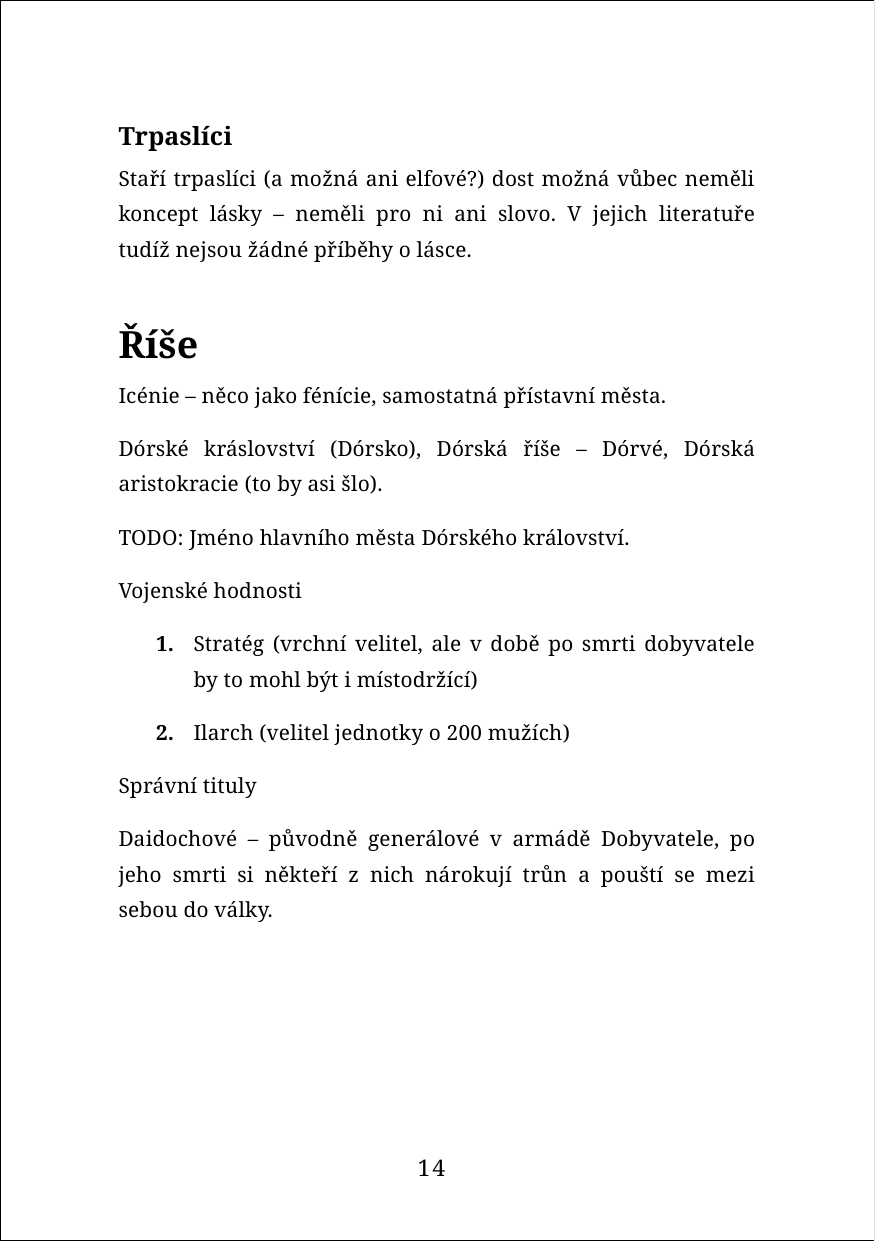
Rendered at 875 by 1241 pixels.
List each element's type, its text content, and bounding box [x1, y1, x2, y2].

text Icénie – něco jako fénície, samostatná přístavní města. [118, 381, 756, 409]
text Správní tituly [118, 771, 756, 799]
subtitle Říše [118, 318, 756, 369]
text TODO: Jméno hlavního města Dórského království. [118, 523, 756, 551]
list Stratég (vrchní velitel, ale v době po smrti dobyvatele by to mohl být i místodržící) [156, 629, 756, 693]
text Daidochové – původně generálové v armádě Dobyvatele, po jeho smrti si někteří z nich nárokují trůn a pouští se mezi sebou do války. [118, 824, 756, 924]
subtitle Trpaslíci [118, 118, 756, 152]
list Ilarch (velitel jednotky o 200 mužích) [156, 718, 756, 746]
text Vojenské hodnosti [118, 576, 756, 604]
text Dórské kráslovství (Dórsko), Dórská říše – Dórvé, Dórská aristokracie (to by asi šlo). [118, 434, 756, 498]
text Staří trpaslíci (a možná ani elfové?) dost možná vůbec neměli koncept lásky – neměli pro ni ani slovo. V jejich literatuře tudíž nejsou žádné příběhy o lásce. [118, 164, 756, 263]
